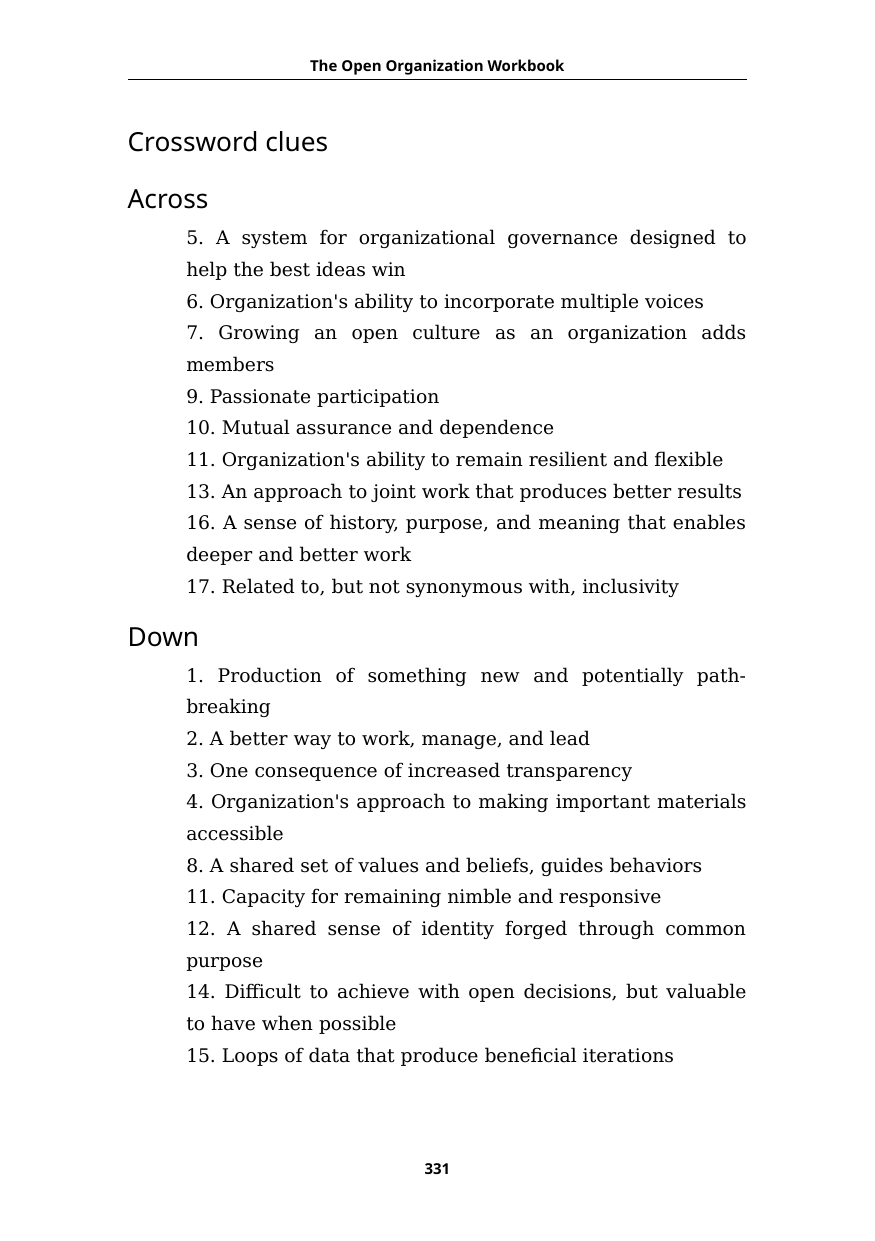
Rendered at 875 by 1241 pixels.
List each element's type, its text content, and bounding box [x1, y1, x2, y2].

subtitle Down [127, 622, 747, 652]
subtitle Across [127, 184, 747, 215]
list 6. Organization's ability to incorporate multiple voices [186, 291, 747, 312]
subtitle Crossword clues [127, 127, 747, 157]
list 14. Difficult to achieve with open decisions, but valuable to have when possible [186, 981, 747, 1035]
list 11. Organization's ability to remain resilient and flexible [186, 449, 747, 471]
list 16. A sense of history, purpose, and meaning that enables deeper and better work [186, 512, 747, 566]
list 9. Passionate participation [186, 386, 747, 407]
list 11. Capacity for remaining nimble and responsive [186, 886, 747, 908]
list 12. A shared sense of identity forged through common purpose [186, 918, 747, 972]
list 2. A better way to work, manage, and lead [186, 728, 747, 750]
list 3. One consequence of increased transparency [186, 760, 747, 782]
list 7. Growing an open culture as an organization adds members [186, 322, 747, 376]
list 10. Mutual assurance and dependence [186, 417, 747, 439]
list 15. Loops of data that produce beneficial iterations [186, 1045, 747, 1067]
list 17. Related to, but not synonymous with, inclusivity [186, 576, 747, 597]
list 4. Organization's approach to making important materials accessible [186, 791, 747, 845]
list 13. An approach to joint work that produces better results [186, 481, 747, 502]
list 5. A system for organizational governance designed to help the best ideas win [186, 227, 747, 281]
list 1. Production of something new and potentially path-breaking [186, 665, 747, 718]
list 8. A shared set of values and beliefs, guides behaviors [186, 855, 747, 877]
